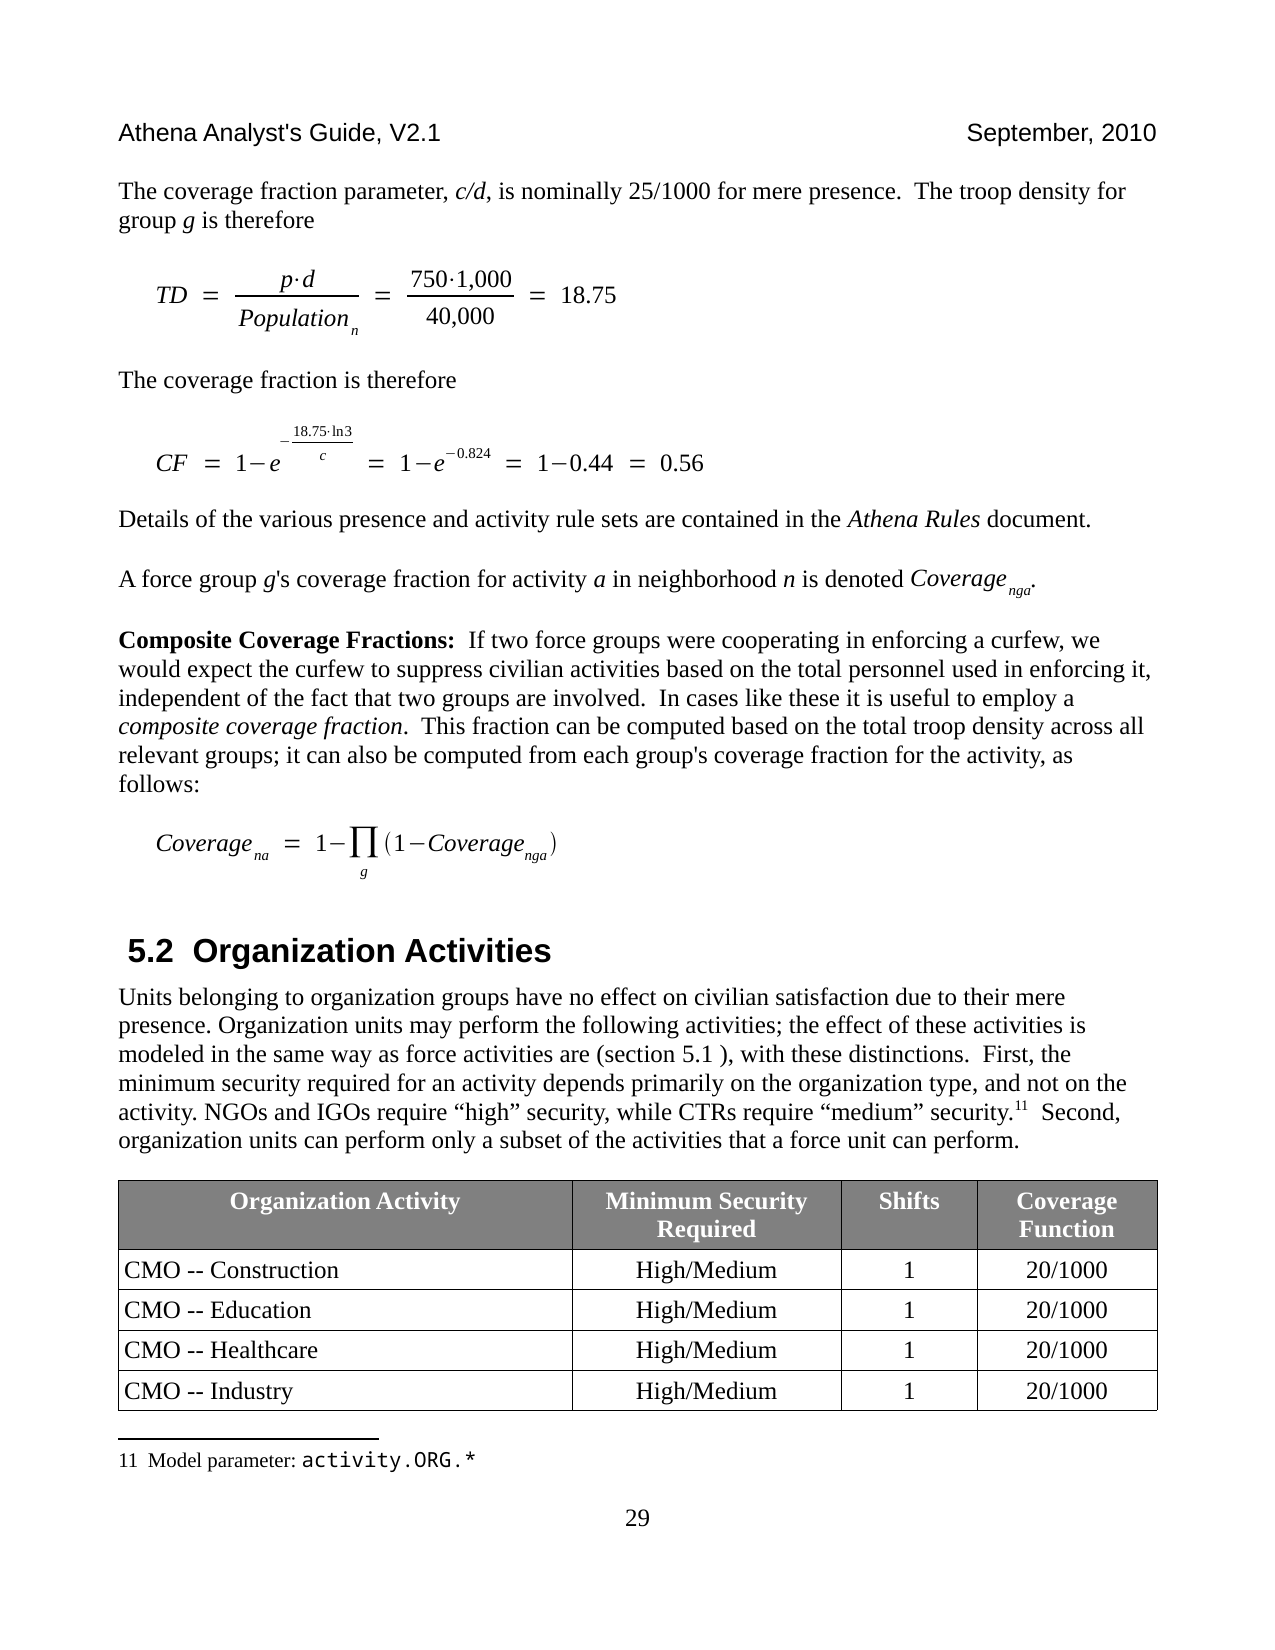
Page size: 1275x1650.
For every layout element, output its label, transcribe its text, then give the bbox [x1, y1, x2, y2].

table_cell CMO -- Industry [119, 1371, 572, 1410]
text Model parameter: activity.ORG.* [118, 1445, 1157, 1474]
table_header Shifts [842, 1181, 977, 1249]
subtitle Organization Activities [118, 931, 1157, 969]
table_cell CMO -- Healthcare [119, 1331, 572, 1370]
text The coverage fraction parameter, c/d, is nominally 25/1000 for mere presence. The troop density for group g is therefore [118, 176, 1157, 234]
text Details of the various presence and activity rule sets are contained in the Athena Rules document. [118, 504, 1157, 532]
table_cell 1 [842, 1371, 977, 1410]
table_cell CMO -- Education [119, 1290, 572, 1329]
text A force group g's coverage fraction for activity a in neighborhood n is denoted . [118, 558, 1157, 599]
table_cell 1 [842, 1250, 977, 1289]
text Units belonging to organization groups have no effect on civilian satisfaction due to their mere presence. Organization units may perform the following activities; the effect of these activities is modeled in the same way as force activities are (section 5.1 ), with these distinctions. First, the minimum security required for an activity depends primarily on the organization type, and not on the activity. NGOs and IGOs require “high” security, while CTRs require “medium” security. Second, organization units can perform only a subset of the activities that a force unit can perform. [118, 982, 1157, 1154]
table_cell 20/1000 [978, 1290, 1157, 1329]
table_header Organization Activity [119, 1181, 572, 1249]
table_cell 20/1000 [978, 1331, 1157, 1370]
table_cell 20/1000 [978, 1250, 1157, 1289]
text The coverage fraction is therefore [118, 365, 1157, 394]
table_cell High/Medium [573, 1371, 841, 1410]
table_cell High/Medium [573, 1331, 841, 1370]
table_cell High/Medium [573, 1290, 841, 1329]
text Composite Coverage Fractions: If two force groups were cooperating in enforcing a curfew, we would expect the curfew to suppress civilian activities based on the total personnel used in enforcing it, independent of the fact that two groups are involved. In cases like these it is useful to employ a composite coverage fraction. This fraction can be computed based on the total troop density across all relevant groups; it can also be computed from each group's coverage fraction for the activity, as follows: [118, 625, 1157, 798]
table_cell CMO -- Construction [119, 1250, 572, 1289]
table_header Minimum Security Required [573, 1181, 841, 1249]
table_cell 1 [842, 1290, 977, 1329]
table_header Coverage Function [978, 1181, 1157, 1249]
table_cell 1 [842, 1331, 977, 1370]
table_cell High/Medium [573, 1250, 841, 1289]
table_cell 20/1000 [978, 1371, 1157, 1410]
